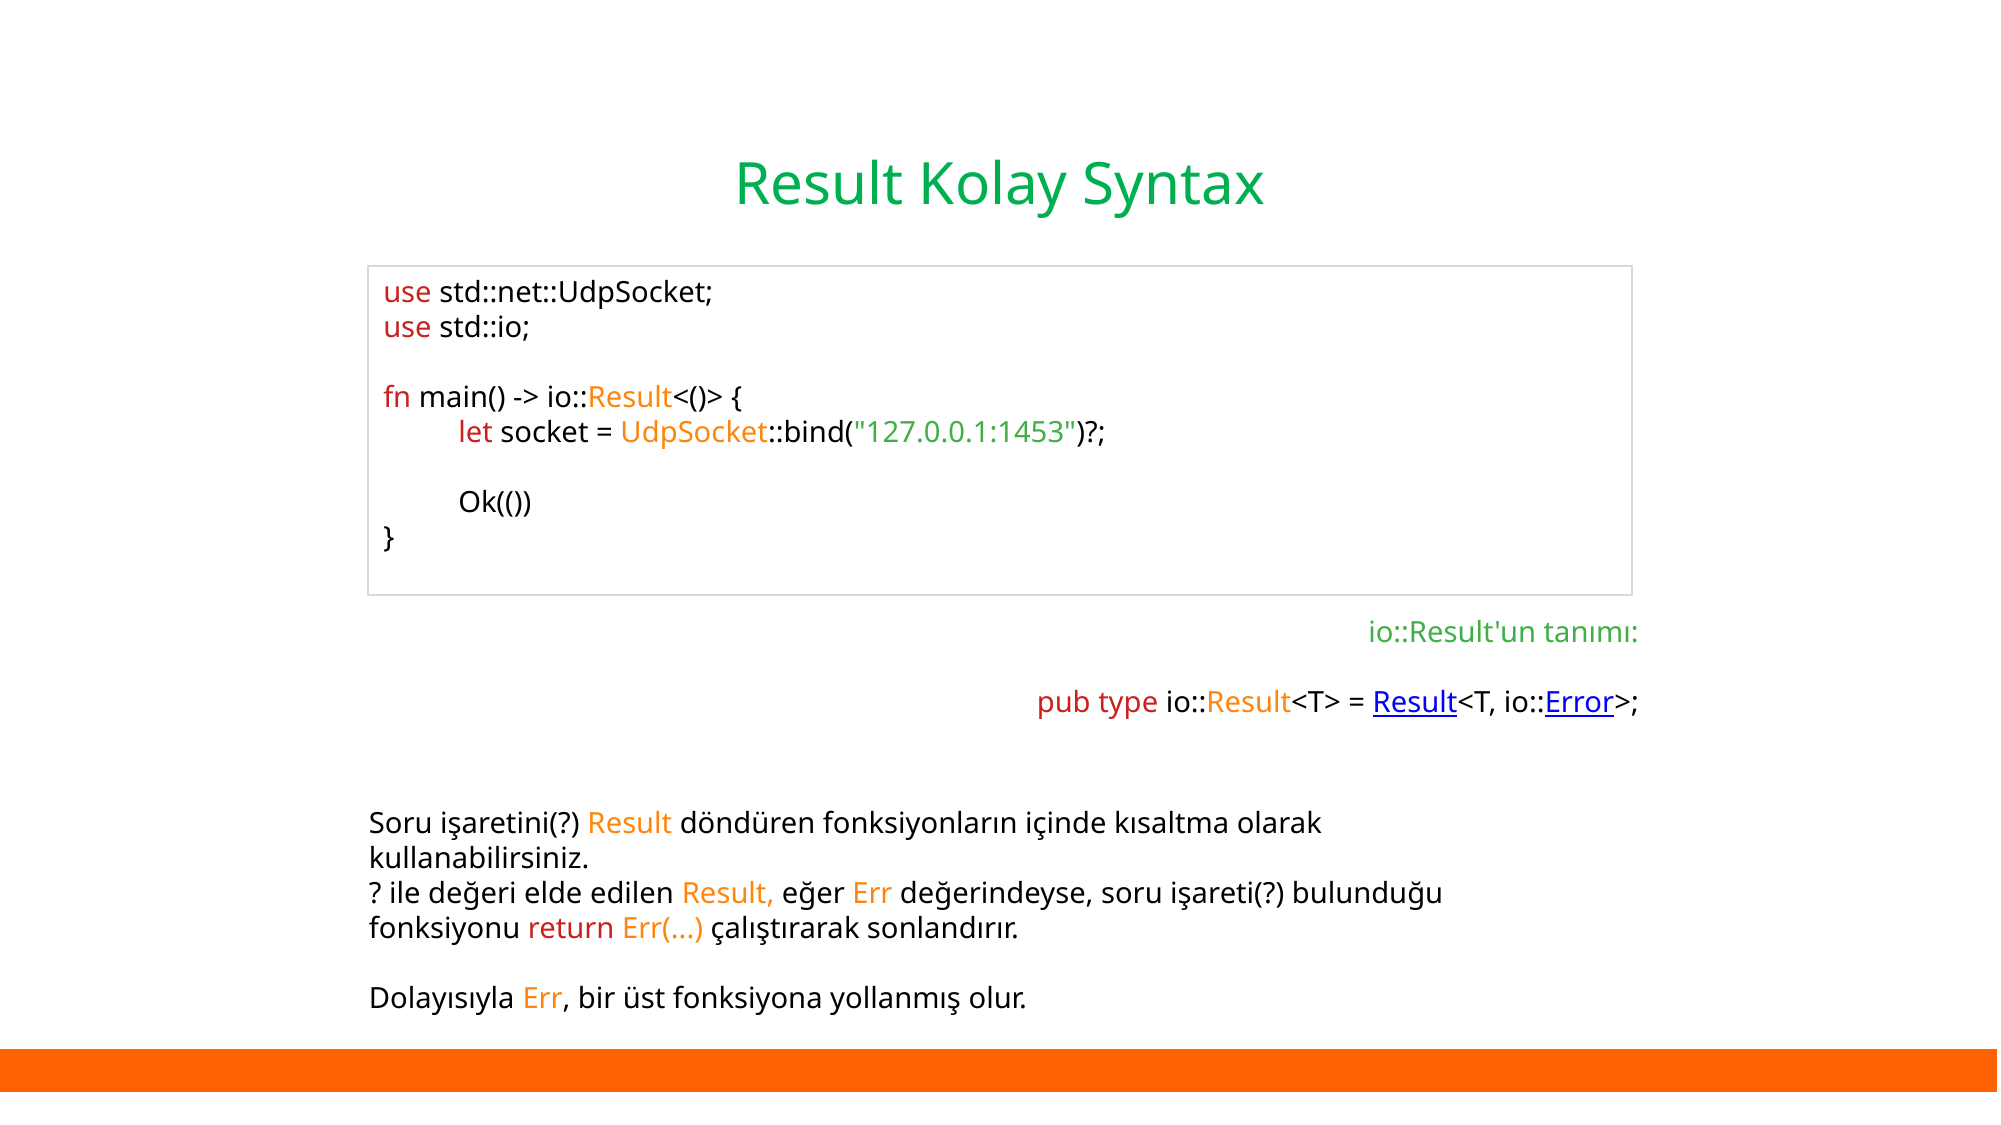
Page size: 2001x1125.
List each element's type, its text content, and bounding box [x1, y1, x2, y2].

text_box [0, 1049, 1997, 1092]
text_box Soru işaretini(?) Result döndüren fonksiyonların içinde kısaltma olarak kullanabilirsiniz. ? ile değeri elde edilen Result, eğer Err değerindeyse, soru işareti(?) bulunduğu fonksiyonu return Err(...) çalıştırarak sonlandırır. Dolayısıyla Err, bir üst fonksiyona yollanmış olur. [354, 797, 1523, 989]
text_box Result Kolay Syntax [420, 146, 1580, 237]
text_box use std::net::UdpSocket; use std::io; fn main() -> io::Result<()> { let socket = UdpSocket::bind("127.0.0.1:1453")?; Ok(()) } [368, 265, 1632, 596]
text_box io::Result'un tanımı: pub type io::Result<T> = Result<T, io::Error>; [856, 605, 1654, 722]
